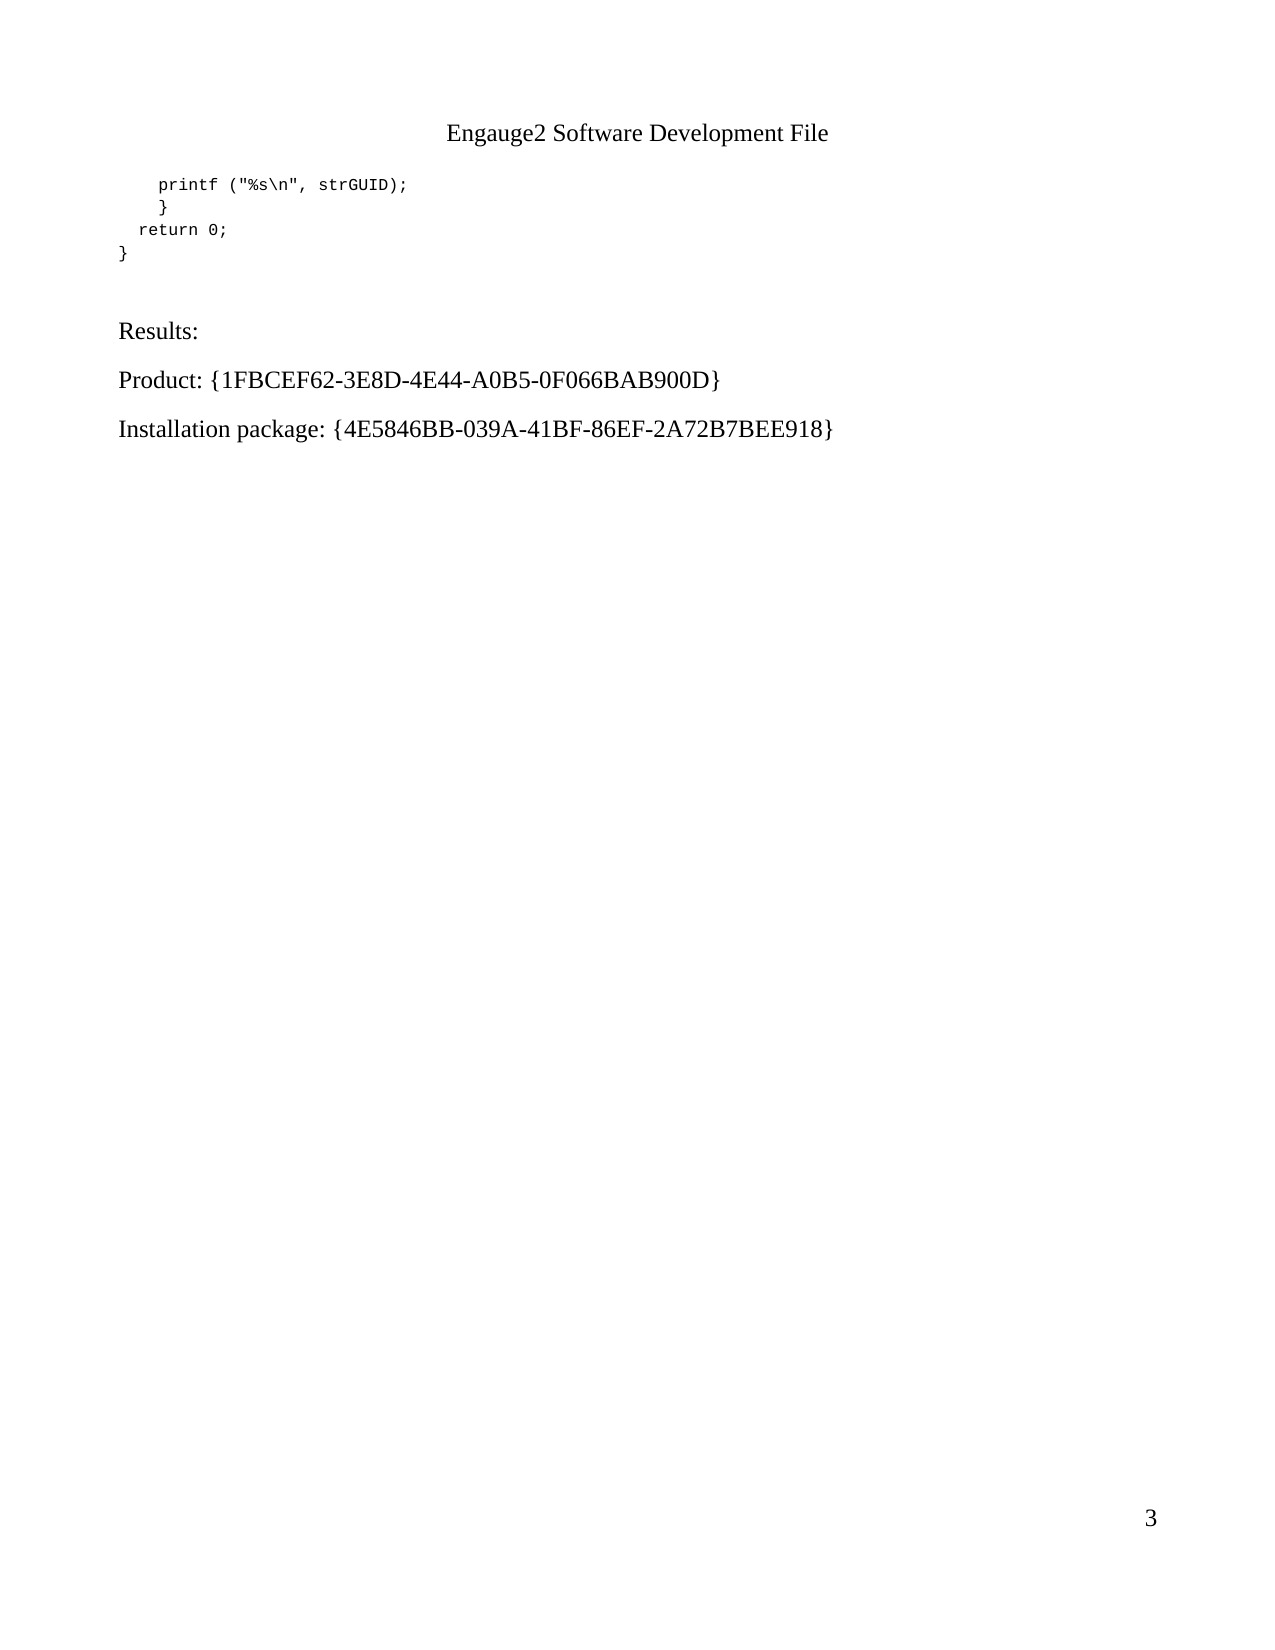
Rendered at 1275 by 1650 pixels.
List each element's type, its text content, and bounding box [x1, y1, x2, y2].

text Product: {1FBCEF62-3E8D-4E44-A0B5-0F066BAB900D} [118, 365, 1157, 394]
text Installation package: {4E5846BB-039A-41BF-86EF-2A72B7BEE918} [118, 414, 1157, 443]
text printf ("%s\n", strGUID); [118, 176, 1157, 195]
text } [118, 244, 1157, 263]
text return 0; [118, 222, 1157, 240]
text Results: [118, 316, 1157, 344]
text } [118, 199, 1157, 218]
